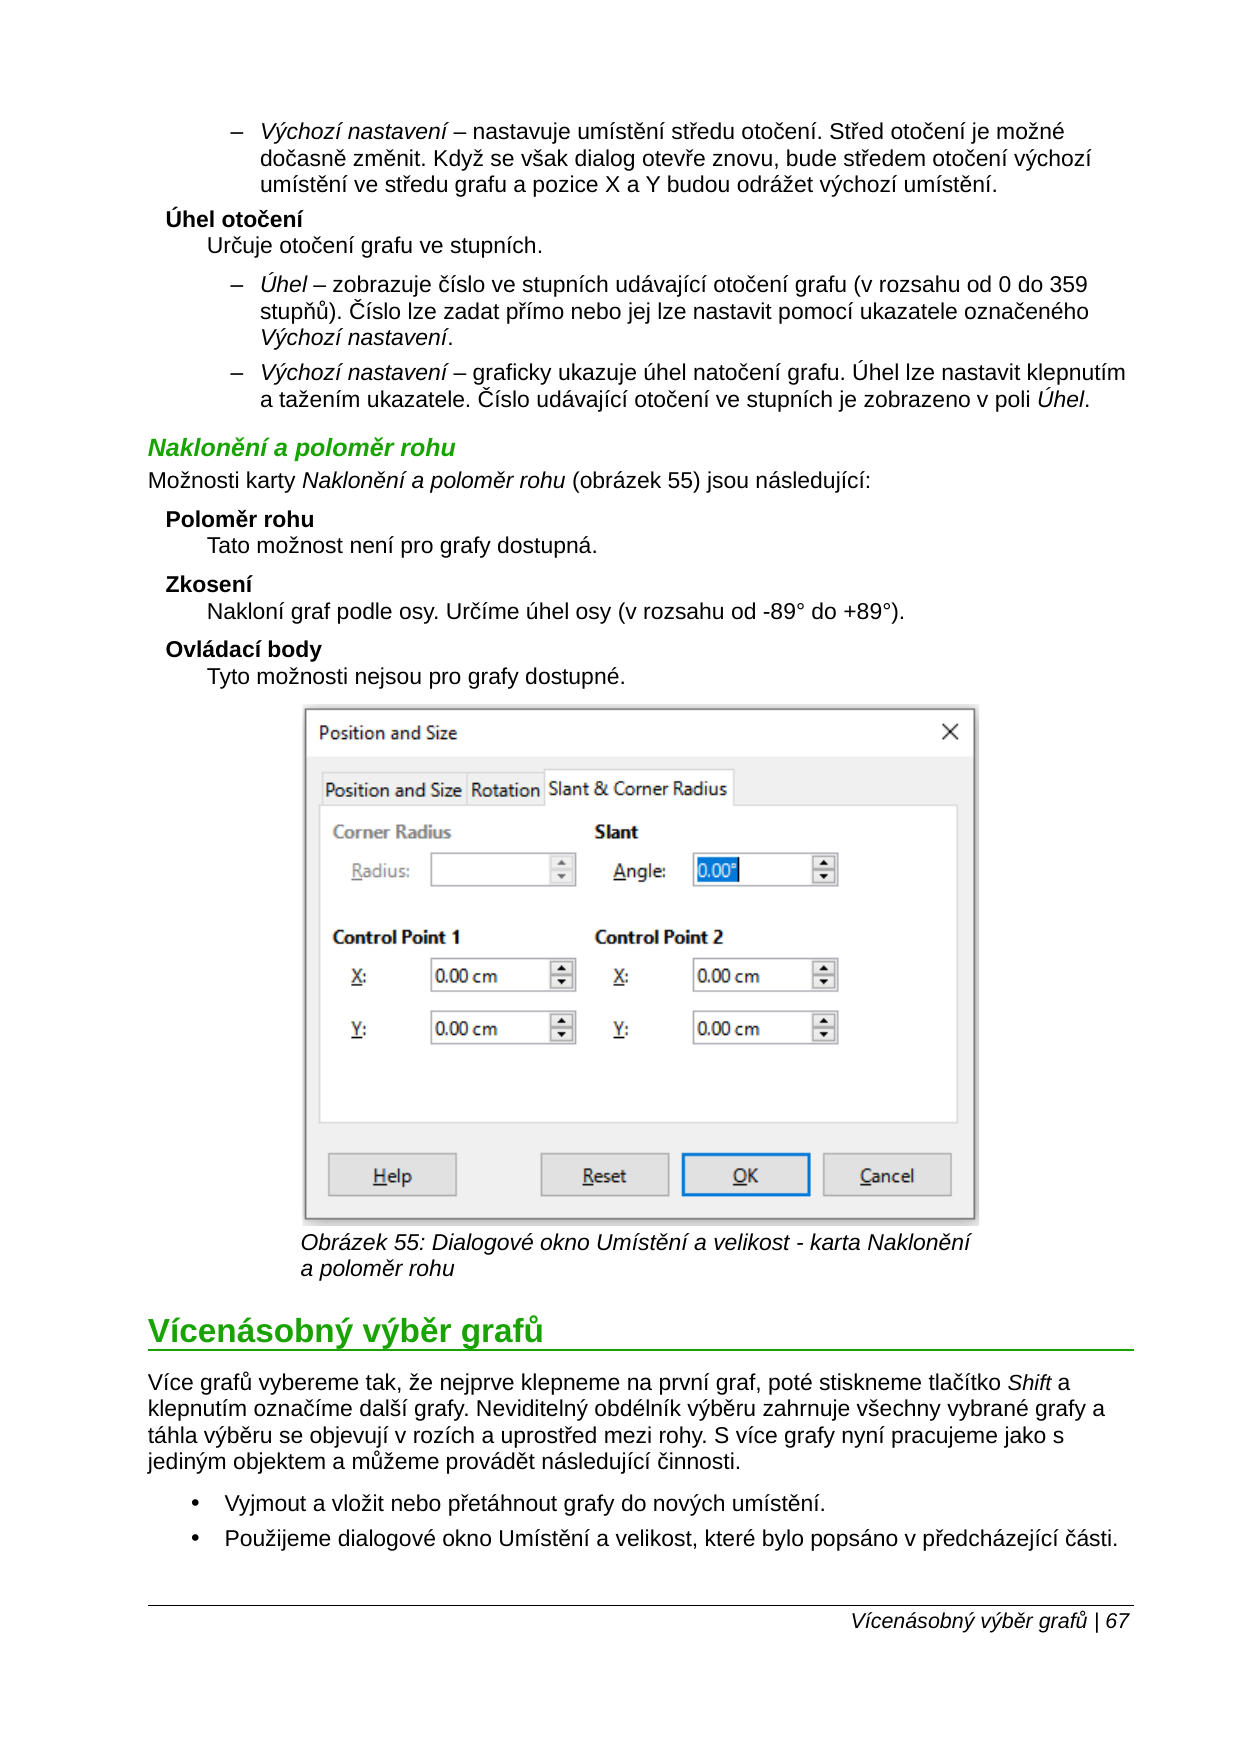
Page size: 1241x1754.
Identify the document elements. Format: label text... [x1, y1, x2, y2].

list Použijeme dialogové okno Umístění a velikost, které bylo popsáno v předcházející části. [185, 1522, 1134, 1555]
text Tato možnost není pro grafy dostupná. [207, 532, 1134, 559]
text Nakloní graf podle osy. Určíme úhel osy (v rozsahu od -89° do +89°). [207, 598, 1134, 624]
list Vyjmout a vložit nebo přetáhnout grafy do nových umístění. [185, 1487, 1134, 1517]
list Výchozí nastavení – nastavuje umístění středu otočení. Střed otočení je možné dočasně změnit. Když se však dialog otevře znovu, bude středem otočení výchozí umístění ve středu grafu a pozice X a Y budou odrážet výchozí umístění. [230, 118, 1134, 197]
text Obrázek 55: Dialogové okno Umístění a velikost - karta Naklonění a poloměr rohu [299, 1226, 982, 1281]
list Výchozí nastavení – graficky ukazuje úhel natočení grafu. Úhel lze nastavit klepnutím a tažením ukazatele. Číslo udávající otočení ve stupních je zobrazeno v poli Úhel. [230, 359, 1134, 412]
text Tyto možnosti nejsou pro grafy dostupné. [207, 663, 1134, 689]
text Poloměr rohu [165, 506, 1134, 532]
list Možnosti karty Naklonění a poloměr rohu (obrázek 55) jsou následující: [148, 467, 1134, 493]
text Více grafů vybereme tak, že nejprve klepneme na první graf, poté stiskneme tlačítko Shift a klepnutím označíme další grafy. Neviditelný obdélník výběru zahrnuje všechny vybrané grafy a táhla výběru se objevují v rozích a uprostřed mezi rohy. S více grafy nyní pracujeme jako s jediným objektem a můžeme provádět následující činnosti. [148, 1369, 1134, 1474]
subtitle Vícenásobný výběr grafů [148, 1311, 1134, 1349]
text Ovládací body [165, 636, 1134, 663]
text Určuje otočení grafu ve stupních. [207, 232, 1134, 259]
subtitle Naklonění a poloměr rohu [148, 432, 1134, 461]
picture [302, 704, 980, 1226]
text Zkosení [165, 571, 1134, 598]
list Úhel – zobrazuje číslo ve stupních udávající otočení grafu (v rozsahu od 0 do 359 stupňů). Číslo lze zadat přímo nebo jej lze nastavit pomocí ukazatele označeného Výchozí nastavení. [230, 271, 1134, 350]
text Úhel otočení [165, 206, 1134, 232]
